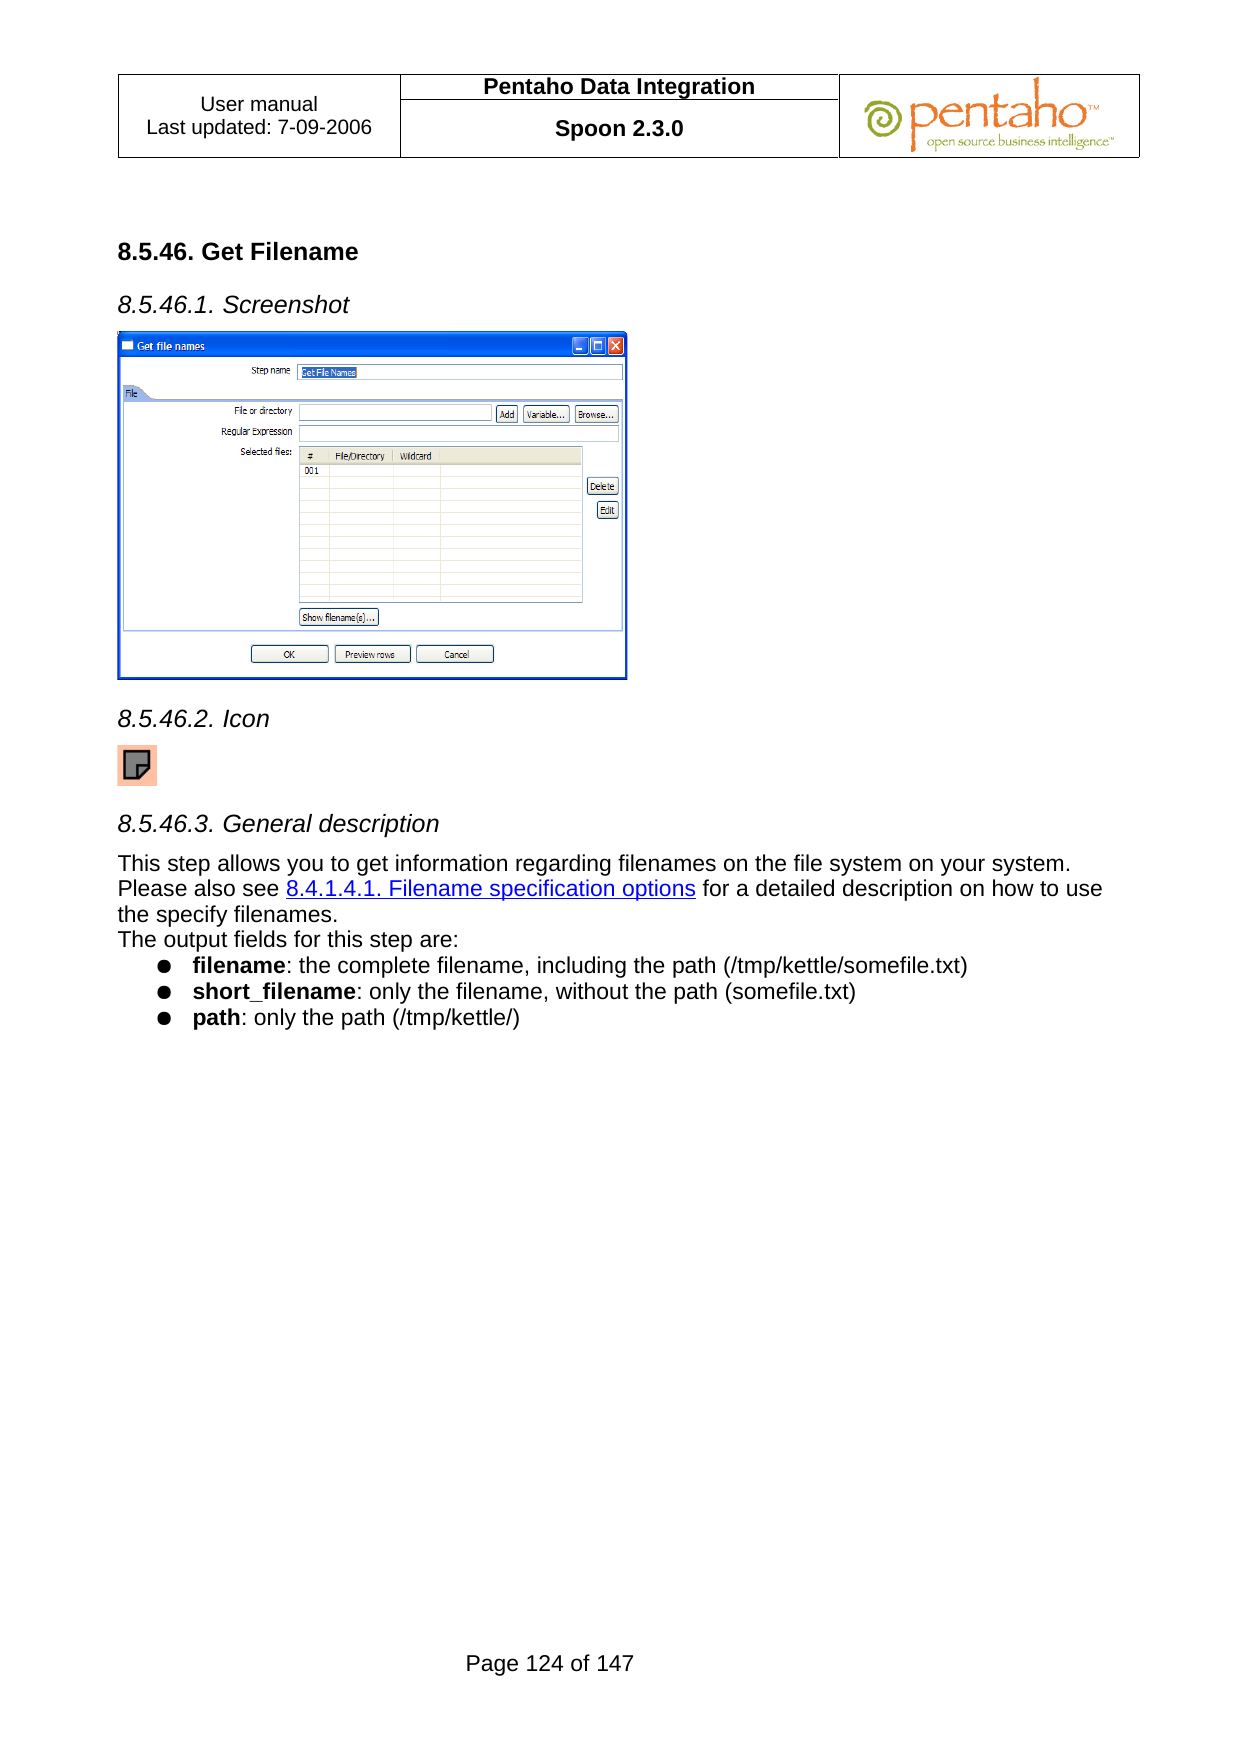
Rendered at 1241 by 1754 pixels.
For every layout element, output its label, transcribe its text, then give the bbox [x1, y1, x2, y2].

list filename: the complete filename, including the path (/tmp/kettle/somefile.txt) [155, 953, 1137, 978]
subtitle Get Filename [117, 238, 1137, 266]
text The output fields for this step are: [117, 927, 1137, 953]
subtitle General description [117, 810, 1137, 838]
picture [117, 331, 628, 680]
picture [117, 745, 158, 786]
list short_filename: only the filename, without the path (somefile.txt) [155, 978, 1137, 1004]
text Please also see 8.4.1.4.1. Filename specification options for a detailed description on how to use the specify filenames. [117, 876, 1137, 927]
list path: only the path (/tmp/kettle/) [155, 1004, 1137, 1030]
subtitle Icon [117, 704, 1137, 733]
text This step allows you to get information regarding filenames on the file system on your system. [117, 851, 1137, 876]
subtitle Screenshot [117, 291, 1137, 319]
